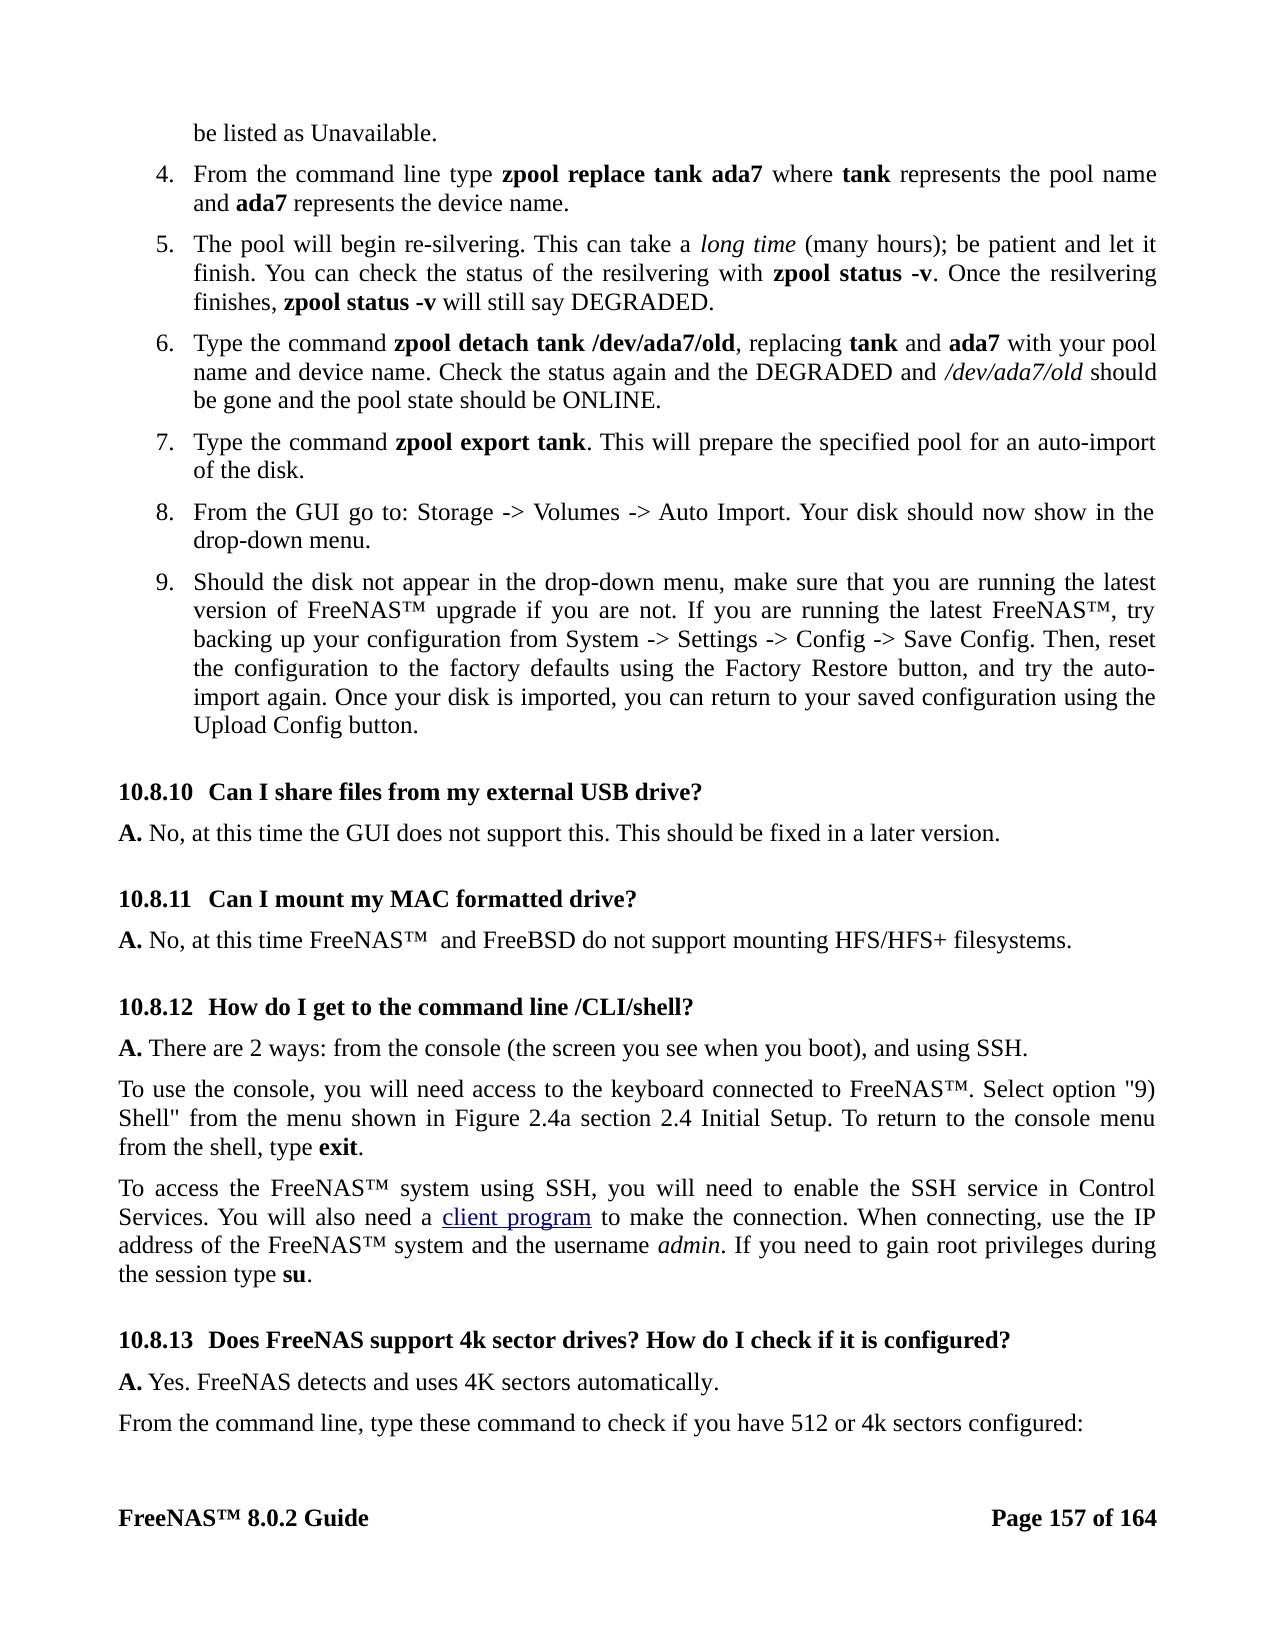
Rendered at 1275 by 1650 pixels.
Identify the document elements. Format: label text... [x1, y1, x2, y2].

list Type the command zpool export tank. This will prepare the specified pool for an auto-import of the disk. [156, 427, 1157, 484]
list be listed as Unavailable. [156, 118, 1157, 147]
text From the command line, type these command to check if you have 512 or 4k sectors configured: [118, 1408, 1157, 1437]
list From the command line type zpool replace tank ada7 where tank represents the pool name and ada7 represents the device name. [156, 159, 1157, 217]
list The pool will begin re-silvering. This can take a long time (many hours); be patient and let it finish. You can check the status of the resilvering with zpool status -v. Once the resilvering finishes, zpool status -v will still say DEGRADED. [156, 229, 1157, 316]
subtitle How do I get to the command line /CLI/shell? [118, 992, 1157, 1021]
text To access the FreeNAS™ system using SSH, you will need to enable the SSH service in Control Services. You will also need a client program to make the connection. When connecting, use the IP address of the FreeNAS™ system and the username admin. If you need to gain root privileges during the session type su. [118, 1173, 1157, 1288]
text A. There are 2 ways: from the console (the screen you see when you boot), and using SSH. [118, 1033, 1157, 1062]
text A. Yes. FreeNAS detects and uses 4K sectors automatically. [118, 1367, 1157, 1396]
subtitle Does FreeNAS support 4k sector drives? How do I check if it is configured? [118, 1326, 1157, 1354]
list From the GUI go to: Storage -> Volumes -> Auto Import. Your disk should now show in the drop-down menu. [156, 497, 1157, 554]
list Should the disk not appear in the drop-down menu, make sure that you are running the latest version of FreeNAS™ upgrade if you are not. If you are running the latest FreeNAS™, try backing up your configuration from System -> Settings -> Config -> Save Config. Then, reset the configuration to the factory defaults using the Factory Restore button, and try the auto-import again. Once your disk is imported, you can return to your saved configuration using the Upload Config button. [156, 567, 1157, 739]
subtitle Can I share files from my external USB drive? [118, 777, 1157, 806]
text A. No, at this time the GUI does not support this. This should be fixed in a later version. [118, 818, 1157, 847]
text A. No, at this time FreeNAS™ and FreeBSD do not support mounting HFS/HFS+ filesystems. [118, 926, 1157, 954]
list Type the command zpool detach tank /dev/ada7/old, replacing tank and ada7 with your pool name and device name. Check the status again and the DEGRADED and /dev/ada7/old should be gone and the pool state should be ONLINE. [156, 328, 1157, 414]
text To use the console, you will need access to the keyboard connected to FreeNAS™. Select option "9) Shell" from the menu shown in Figure 2.4a section 2.4 Initial Setup. To return to the console menu from the shell, type exit. [118, 1074, 1157, 1161]
subtitle Can I mount my MAC formatted drive? [118, 884, 1157, 913]
